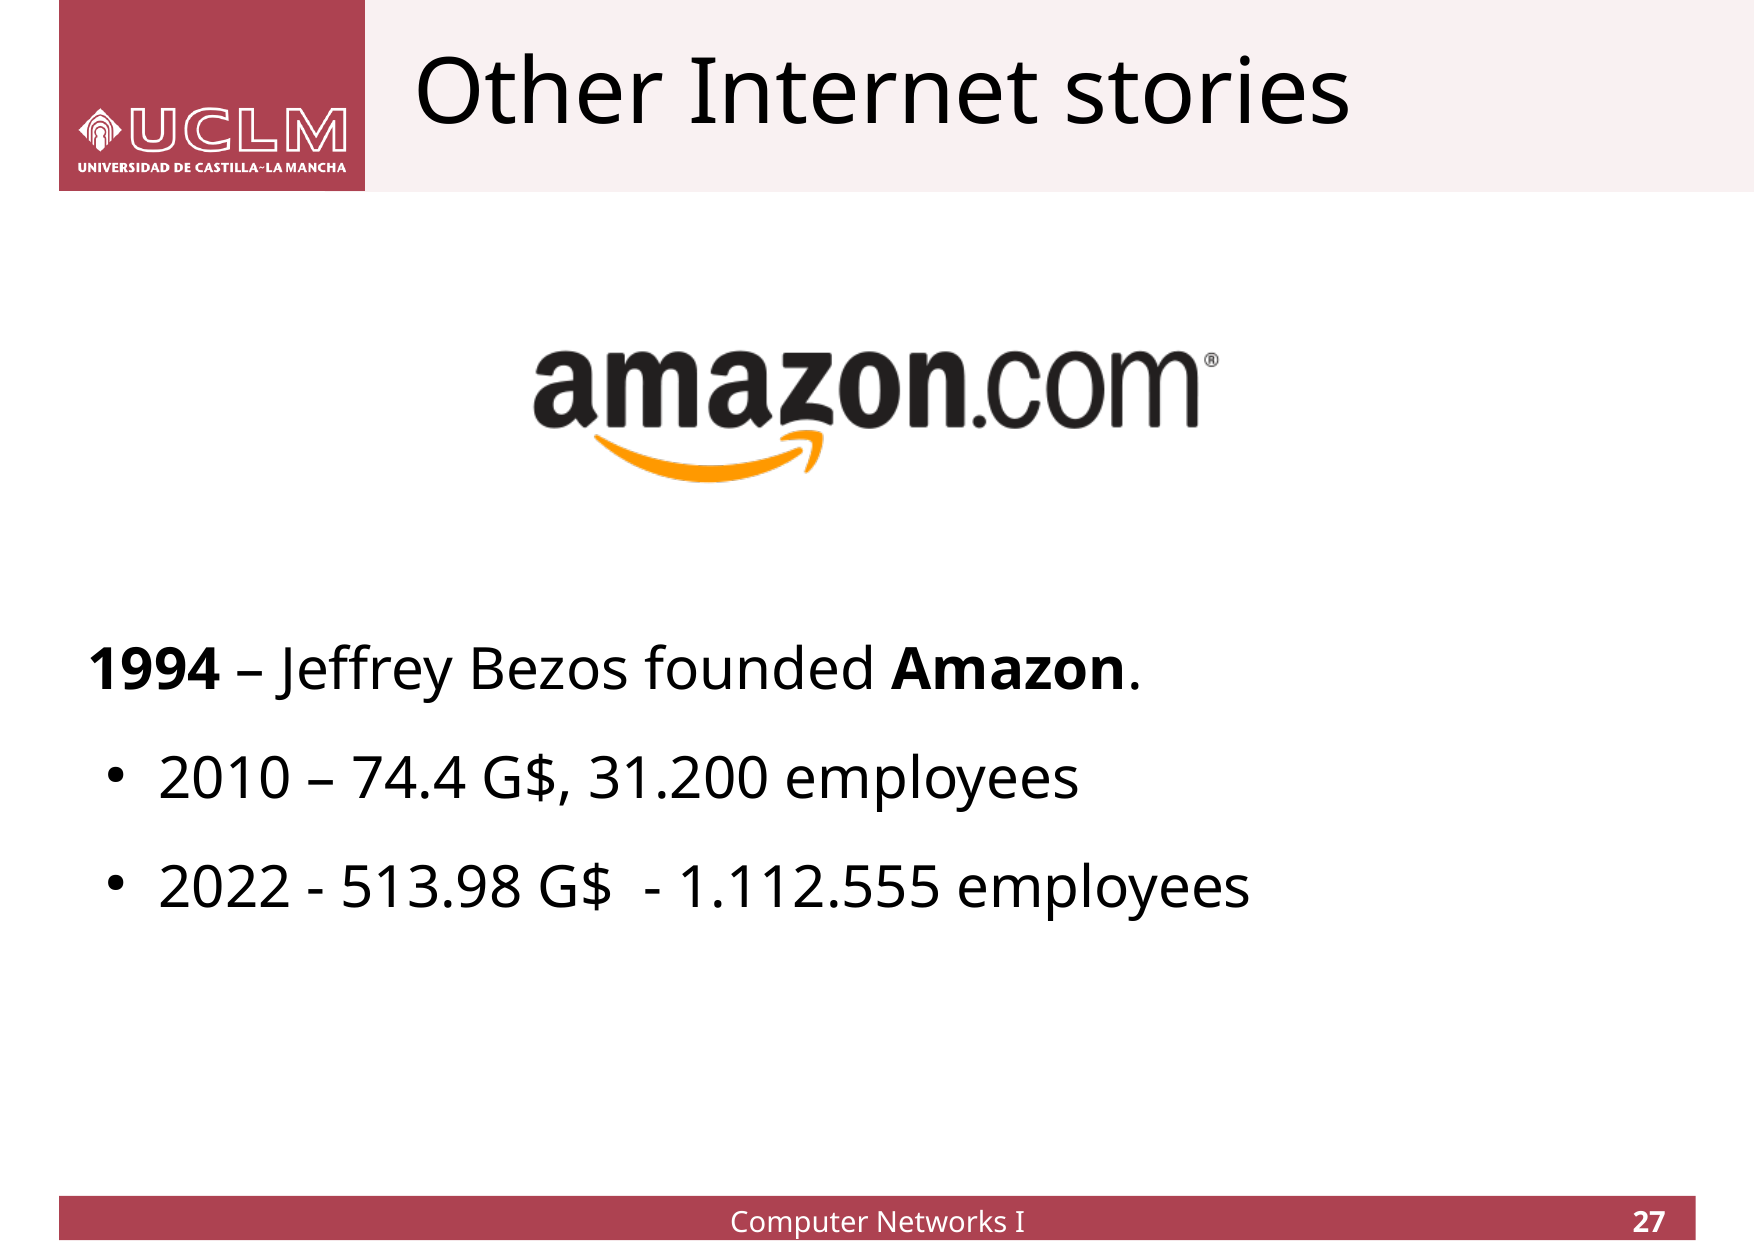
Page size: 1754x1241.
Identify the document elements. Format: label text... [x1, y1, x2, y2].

list 1994 – Jeffrey Bezos founded Amazon. 2010 – 74.4 G$, 31.200 employees 2022 - 513.98 G$ - 1.112.555 employees [87, 627, 1667, 1074]
title Other Internet stories [413, 0, 1667, 198]
picture [529, 346, 1224, 488]
picture [59, 0, 365, 191]
